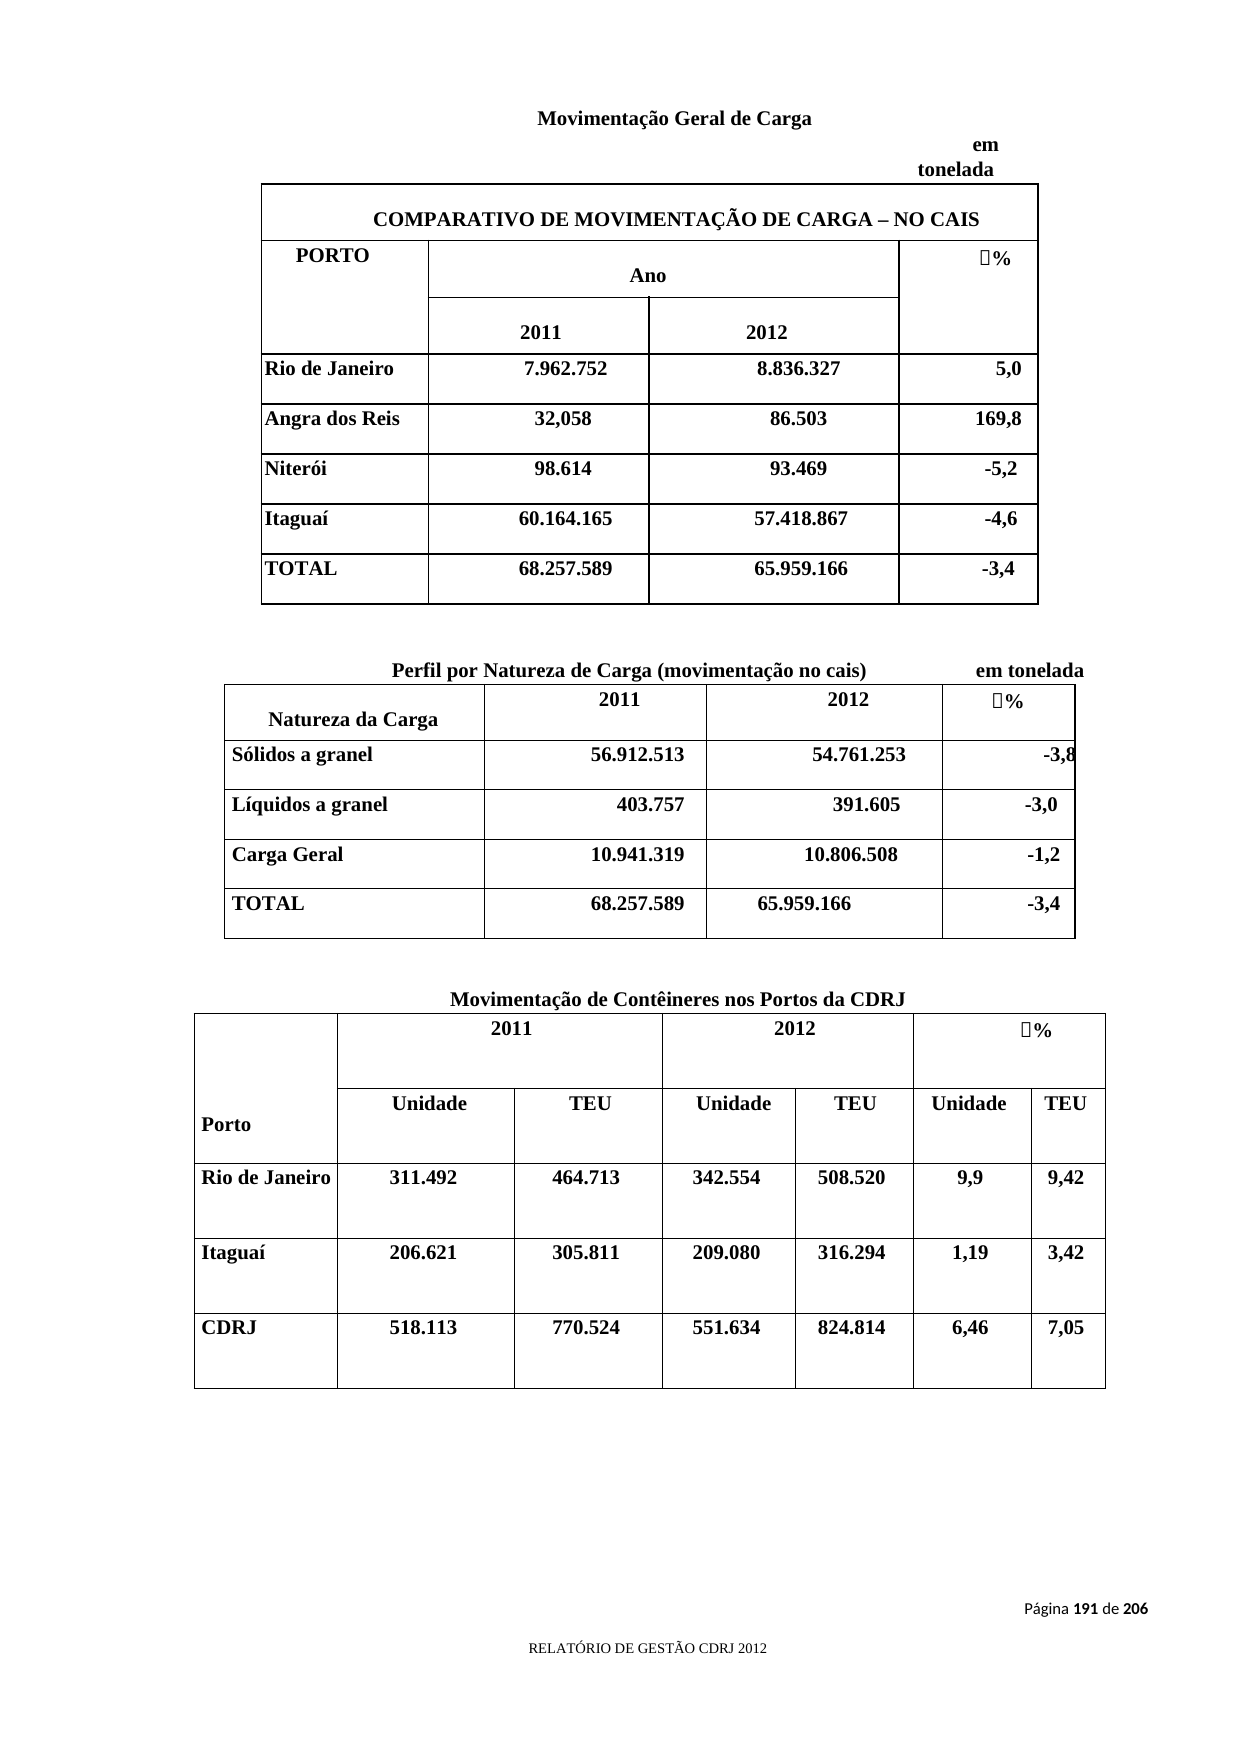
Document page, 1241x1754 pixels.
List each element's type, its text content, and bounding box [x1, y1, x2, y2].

table_cell Ano [429, 241, 898, 296]
table_cell -1,2 [943, 840, 1074, 888]
table_cell Líquidos a granel [225, 790, 484, 839]
table_cell -3,8 [943, 741, 1074, 789]
table_header 2012 [707, 685, 942, 740]
table_cell Sólidos a granel [225, 741, 484, 789]
table_cell 311.492 [338, 1164, 514, 1238]
table_cell 5,0 [900, 355, 1037, 403]
table_cell Unidade [663, 1089, 795, 1163]
table_cell 305.811 [515, 1239, 662, 1312]
table_cell [1020, 1089, 1031, 1163]
table_cell 65.959.166 [707, 889, 942, 938]
table_cell 86.503 [650, 405, 898, 453]
table_cell 551.634 [663, 1314, 795, 1387]
table_cell 10.941.319 [485, 840, 706, 888]
table_cell Unidade [914, 1089, 1019, 1163]
table_cell TEU [515, 1089, 662, 1163]
table_header 2012 [663, 1014, 913, 1088]
table_cell 464.713 [515, 1164, 662, 1238]
table_cell 9,42 [1032, 1164, 1105, 1238]
table_header 2011 [485, 685, 706, 740]
table_cell 60.164.165 [429, 505, 648, 553]
table_cell 68.257.589 [429, 555, 648, 603]
table_cell 7,05 [1032, 1314, 1105, 1387]
table_cell 9,9 [914, 1164, 1019, 1238]
table_cell 32,058 [429, 405, 648, 453]
table_cell Itaguaí [262, 505, 428, 553]
table_cell Carga Geral [225, 840, 484, 888]
table_cell -3,4 [943, 889, 1074, 938]
table_cell [1020, 1164, 1031, 1238]
table_cell 6,46 [914, 1314, 1019, 1387]
table_cell % [900, 241, 1037, 353]
table_header % [1020, 1014, 1105, 1088]
table_cell TOTAL [225, 889, 484, 938]
table_cell 391.605 [707, 790, 942, 839]
table_cell PORTO [262, 241, 428, 353]
table_cell TEU [1032, 1089, 1105, 1163]
table_cell Unidade [338, 1089, 514, 1163]
table_cell 518.113 [338, 1314, 514, 1387]
table_cell -3,0 [943, 790, 1074, 839]
table_cell -4,6 [900, 505, 1037, 553]
table_cell 8.836.327 [650, 355, 898, 403]
table_cell TOTAL [262, 555, 428, 603]
subtitle Movimentação de Contêineres nos Portos da CDRJ [450, 987, 1157, 1011]
table_cell 342.554 [663, 1164, 795, 1238]
table_cell 3,42 [1032, 1239, 1105, 1312]
table_cell 98.614 [429, 455, 648, 503]
table_cell CDRJ [195, 1314, 337, 1387]
table_cell 57.418.867 [650, 505, 898, 553]
table_cell TEU [796, 1089, 913, 1163]
table_cell 65.959.166 [650, 555, 898, 603]
table_cell 770.524 [515, 1314, 662, 1387]
table_cell 2012 [650, 298, 898, 353]
table_cell -3,4 [900, 555, 1037, 603]
text Movimentação Geral de Carga [198, 106, 1157, 130]
table_cell 169,8 [900, 405, 1037, 453]
table_cell 68.257.589 [485, 889, 706, 938]
table_cell 10.806.508 [707, 840, 942, 888]
table_cell [1020, 1314, 1031, 1387]
table_header 2011 [338, 1014, 662, 1088]
table_header Natureza da Carga [225, 685, 484, 740]
table_cell -5,2 [900, 455, 1037, 503]
subtitle Perfil por Natureza de Carga (movimentação no cais) em tonelada [392, 658, 1087, 682]
table_header COMPARATIVO DE MOVIMENTAÇÃO DE CARGA – NO CAIS [262, 185, 1037, 239]
table_cell Niterói [262, 455, 428, 503]
table_cell Itaguaí [195, 1239, 337, 1312]
table_cell 2011 [429, 298, 648, 353]
table_cell 508.520 [796, 1164, 913, 1238]
table_cell 824.814 [796, 1314, 913, 1387]
table_header % [943, 685, 1074, 740]
table_cell 93.469 [650, 455, 898, 503]
table_cell Rio de Janeiro [195, 1164, 337, 1238]
table_cell 403.757 [485, 790, 706, 839]
table_cell 316.294 [796, 1239, 913, 1312]
table_cell Angra dos Reis [262, 405, 428, 453]
table_cell 206.621 [338, 1239, 514, 1312]
table_cell [1020, 1239, 1031, 1312]
table_cell 7.962.752 [429, 355, 648, 403]
table_cell Rio de Janeiro [262, 355, 428, 403]
table_cell 1,19 [914, 1239, 1019, 1312]
table_header [914, 1014, 1019, 1088]
table_cell 54.761.253 [707, 741, 942, 789]
table_header Porto [195, 1014, 337, 1163]
text em tonelada [355, 131, 999, 181]
table_cell 56.912.513 [485, 741, 706, 789]
table_cell 209.080 [663, 1239, 795, 1312]
